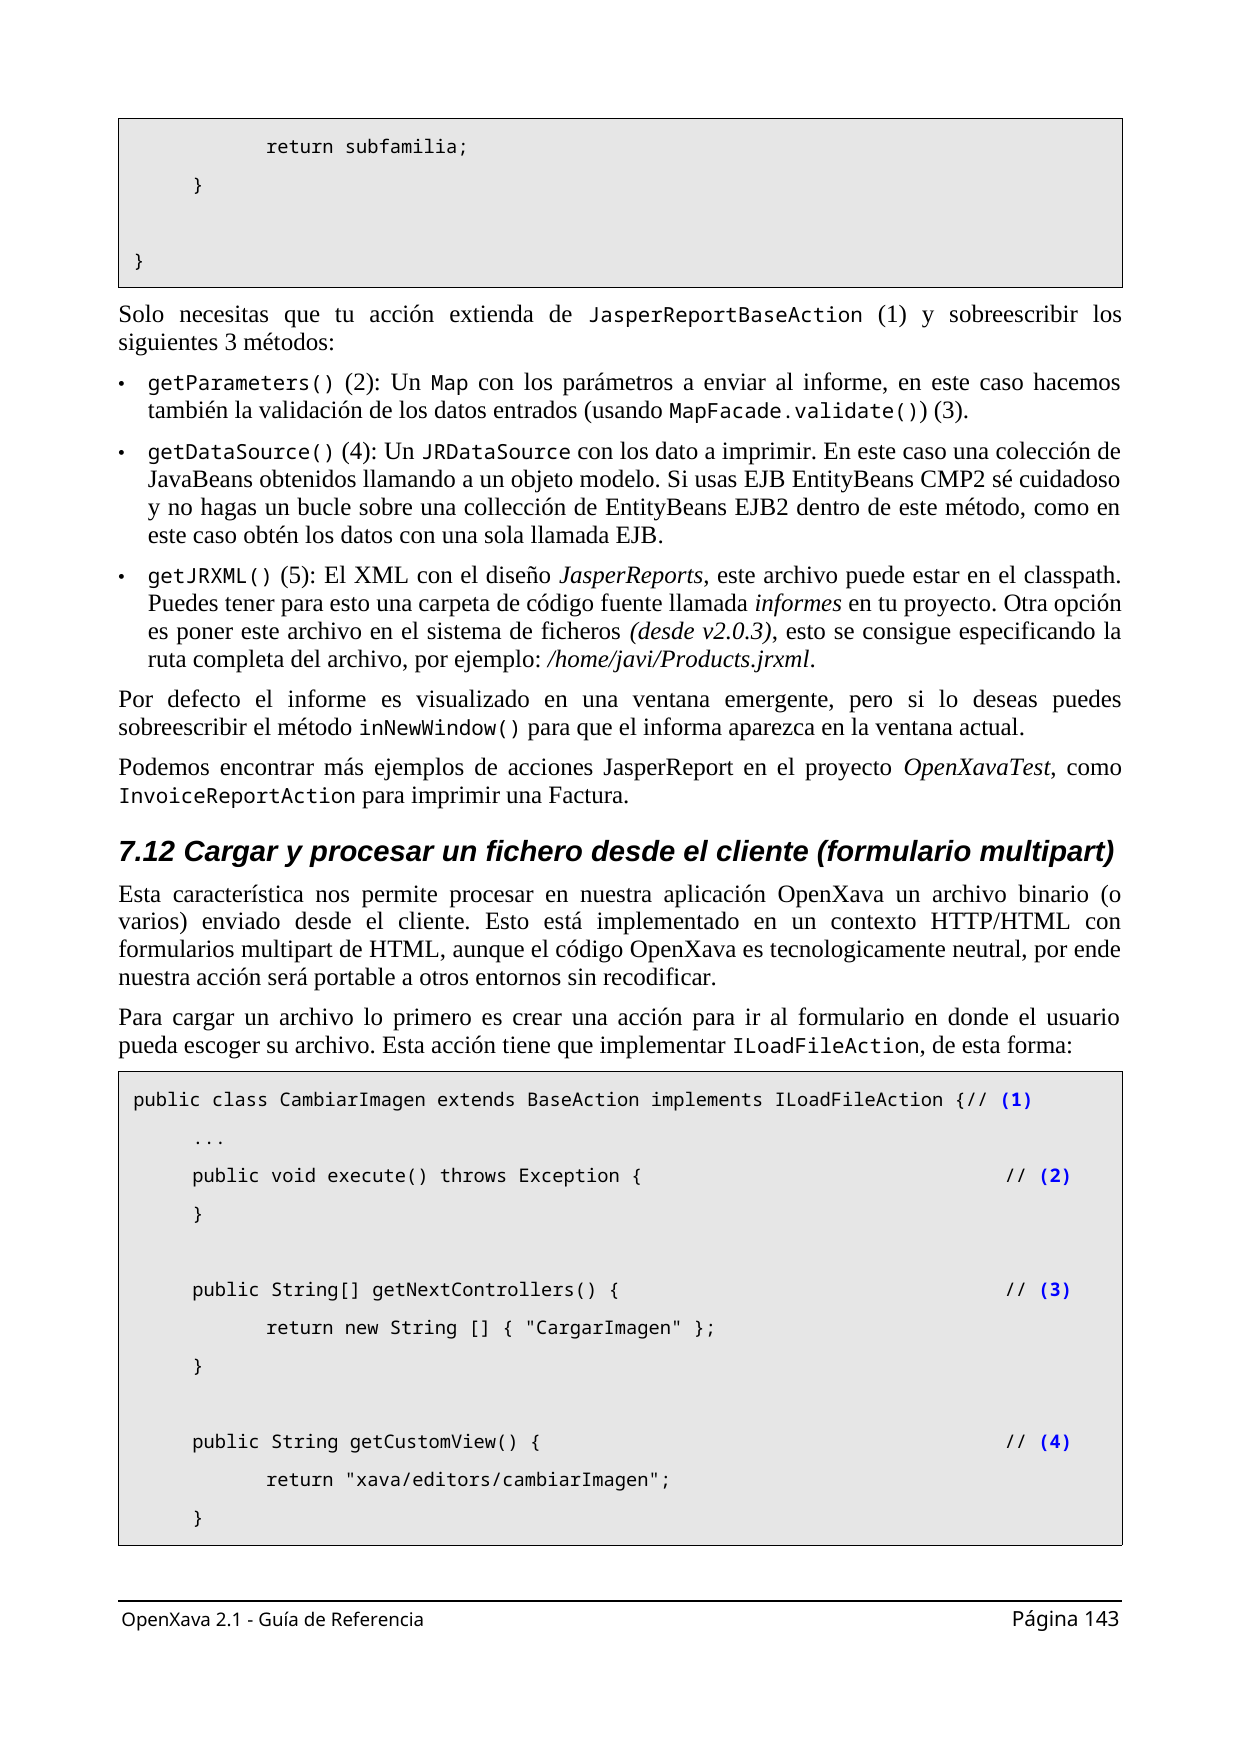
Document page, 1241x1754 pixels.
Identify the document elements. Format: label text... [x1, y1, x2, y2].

text Por defecto el informe es visualizado en una ventana emergente, pero si lo deseas puedes sobreescribir el método inNewWindow() para que el informa aparezca en la ventana actual. [118, 685, 1122, 741]
text } [119, 1338, 1122, 1376]
text return subfamilia; [119, 119, 1122, 156]
list getParameters() (2): Un Map con los parámetros a enviar al informe, en este caso hacemos también la validación de los datos entrados (usando MapFacade.validate()) (3). [118, 368, 1122, 425]
text public class CambiarImagen extends BaseAction implements ILoadFileAction {// (1) [119, 1072, 1122, 1109]
text public void execute() throws Exception { // (2) [119, 1147, 1122, 1186]
text ... [119, 1109, 1122, 1147]
text return new String [] { "CargarImagen" }; [119, 1299, 1122, 1338]
list getDataSource() (4): Un JRDataSource con los dato a imprimir. En este caso una colección de JavaBeans obtenidos llamando a un objeto modelo. Si usas EJB EntityBeans CMP2 sé cuidadoso y no hagas un bucle sobre una collección de EntityBeans EJB2 dentro de este método, como en este caso obtén los datos con una sola llamada EJB. [118, 437, 1122, 549]
text Podemos encontrar más ejemplos de acciones JasperReport en el proyecto OpenXavaTest, como InvoiceReportAction para imprimir una Factura. [118, 753, 1122, 809]
text Esta característica nos permite procesar en nuestra aplicación OpenXava un archivo binario (o varios) enviado desde el cliente. Esto está implementado en un contexto HTTP/HTML con formularios multipart de HTML, aunque el código OpenXava es tecnologicamente neutral, por ende nuestra acción será portable a otros entornos sin recodificar. [118, 880, 1122, 991]
text } [119, 156, 1122, 194]
text Para cargar un archivo lo primero es crear una acción para ir al formulario en donde el usuario pueda escoger su archivo. Esta acción tiene que implementar ILoadFileAction, de esta forma: [118, 1003, 1122, 1059]
text } [119, 232, 1122, 287]
text } [119, 1186, 1122, 1223]
text public String getCustomView() { // (4) [119, 1414, 1122, 1452]
subtitle Cargar y procesar un fichero desde el cliente (formulario multipart) [118, 834, 1122, 867]
text return "xava/editors/cambiarImagen"; [119, 1452, 1122, 1490]
text public String[] getNextControllers() { // (3) [119, 1262, 1122, 1299]
text Solo necesitas que tu acción extienda de JasperReportBaseAction (1) y sobreescribir los siguientes 3 métodos: [118, 300, 1122, 356]
list getJRXML() (5): El XML con el diseño JasperReports, este archivo puede estar en el classpath. Puedes tener para esto una carpeta de código fuente llamada informes en tu proyecto. Otra opción es poner este archivo en el sistema de ficheros (desde v2.0.3), esto se consigue especificando la ruta completa del archivo, por ejemplo: /home/javi/Products.jrxml. [118, 561, 1122, 673]
text } [119, 1490, 1122, 1545]
